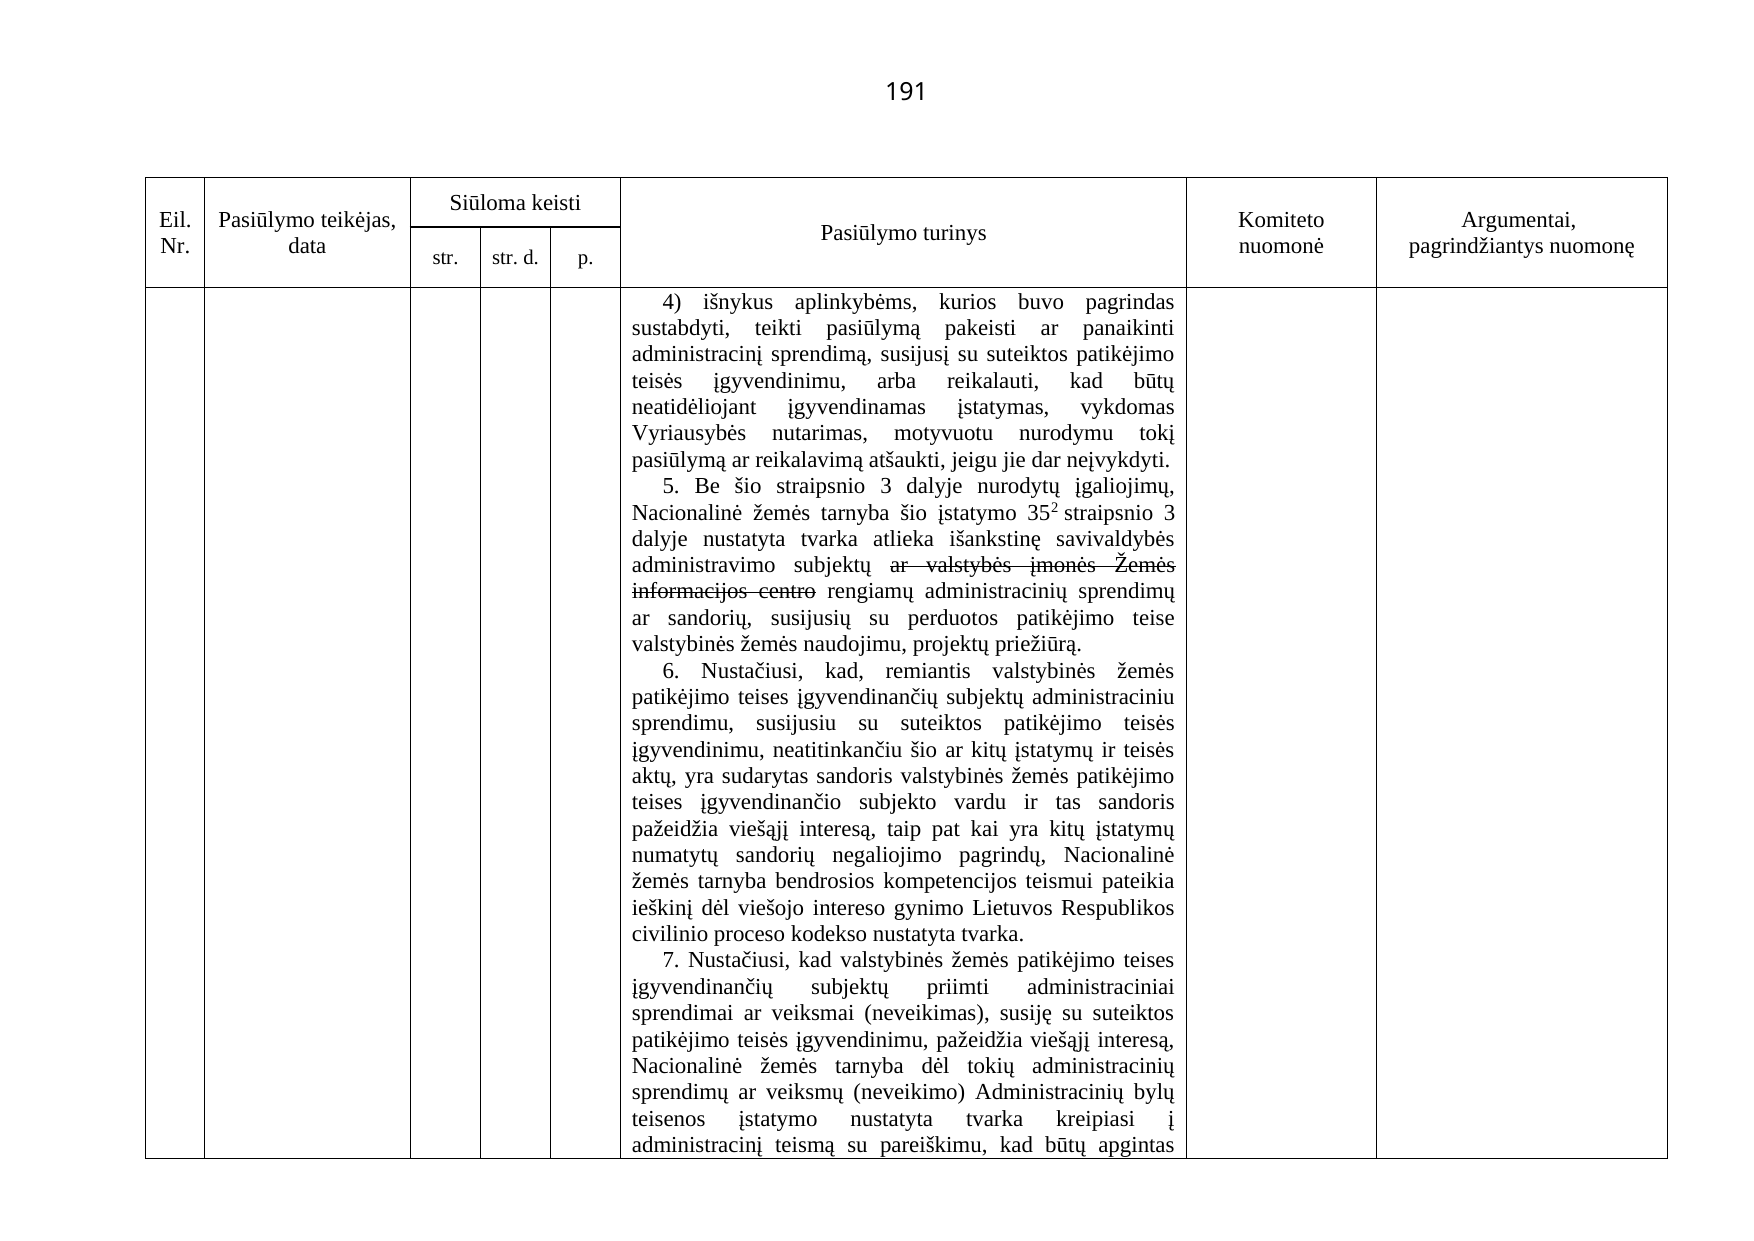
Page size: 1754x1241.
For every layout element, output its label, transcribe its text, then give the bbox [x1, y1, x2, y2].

table_cell 4) išnykus aplinkybėms, kurios buvo pagrindas sustabdyti, teikti pasiūlymą pakeisti ar panaikinti administracinį sprendimą, susijusį su suteiktos patikėjimo teisės įgyvendinimu, arba reikalauti, kad būtų neatidėliojant įgyvendinamas įstatymas, vykdomas Vyriausybės nutarimas, motyvuotu nurodymu tokį pasiūlymą ar reikalavimą atšaukti, jeigu jie dar neįvykdyti. 5. Be šio straipsnio 3 dalyje nurodytų įgaliojimų, Nacionalinė žemės tarnyba šio įstatymo 352 straipsnio 3 dalyje nustatyta tvarka atlieka išankstinę savivaldybės administravimo subjektų ar valstybės įmonės Žemės informacijos centro rengiamų administracinių sprendimų ar sandorių, susijusių su perduotos patikėjimo teise valstybinės žemės naudojimu, projektų priežiūrą. 6. Nustačiusi, kad, remiantis valstybinės žemės patikėjimo teises įgyvendinančių subjektų administraciniu sprendimu, susijusiu su suteiktos patikėjimo teisės įgyvendinimu, neatitinkančiu šio ar kitų įstatymų ir teisės aktų, yra sudarytas sandoris valstybinės žemės patikėjimo teises įgyvendinančio subjekto vardu ir tas sandoris pažeidžia viešąjį interesą, taip pat kai yra kitų įstatymų numatytų sandorių negaliojimo pagrindų, Nacionalinė žemės tarnyba bendrosios kompetencijos teismui pateikia ieškinį dėl viešojo intereso gynimo Lietuvos Respublikos civilinio proceso kodekso nustatyta tvarka. 7. Nustačiusi, kad valstybinės žemės patikėjimo teises įgyvendinančių subjektų priimti administraciniai sprendimai ar veiksmai (neveikimas), susiję su suteiktos patikėjimo teisės įgyvendinimu, pažeidžia viešąjį interesą, Nacionalinė žemės tarnyba dėl tokių administracinių sprendimų ar veiksmų (neveikimo) Administracinių bylų teisenos įstatymo nustatyta tvarka kreipiasi į administracinį teismą su pareiškimu, kad būtų apgintas [621, 288, 1186, 1157]
table_header Siūloma keisti [411, 178, 620, 226]
table_header Pasiūlymo turinys [621, 178, 1186, 287]
table_header Pasiūlymo teikėjas, data [205, 178, 410, 287]
table_cell str. d. [481, 228, 550, 287]
table_cell [551, 288, 620, 1157]
table_cell [205, 288, 410, 1157]
table_cell [1377, 288, 1667, 1157]
table_cell [411, 288, 480, 1157]
table_cell [481, 288, 550, 1157]
table_cell [1187, 288, 1376, 1157]
table_header Eil. Nr. [146, 178, 204, 287]
table_cell [146, 288, 204, 1157]
table_cell str. [411, 228, 480, 287]
table_cell p. [551, 228, 620, 287]
table_header Komiteto nuomonė [1187, 178, 1376, 287]
table_header Argumentai, pagrindžiantys nuomonę [1377, 178, 1667, 287]
